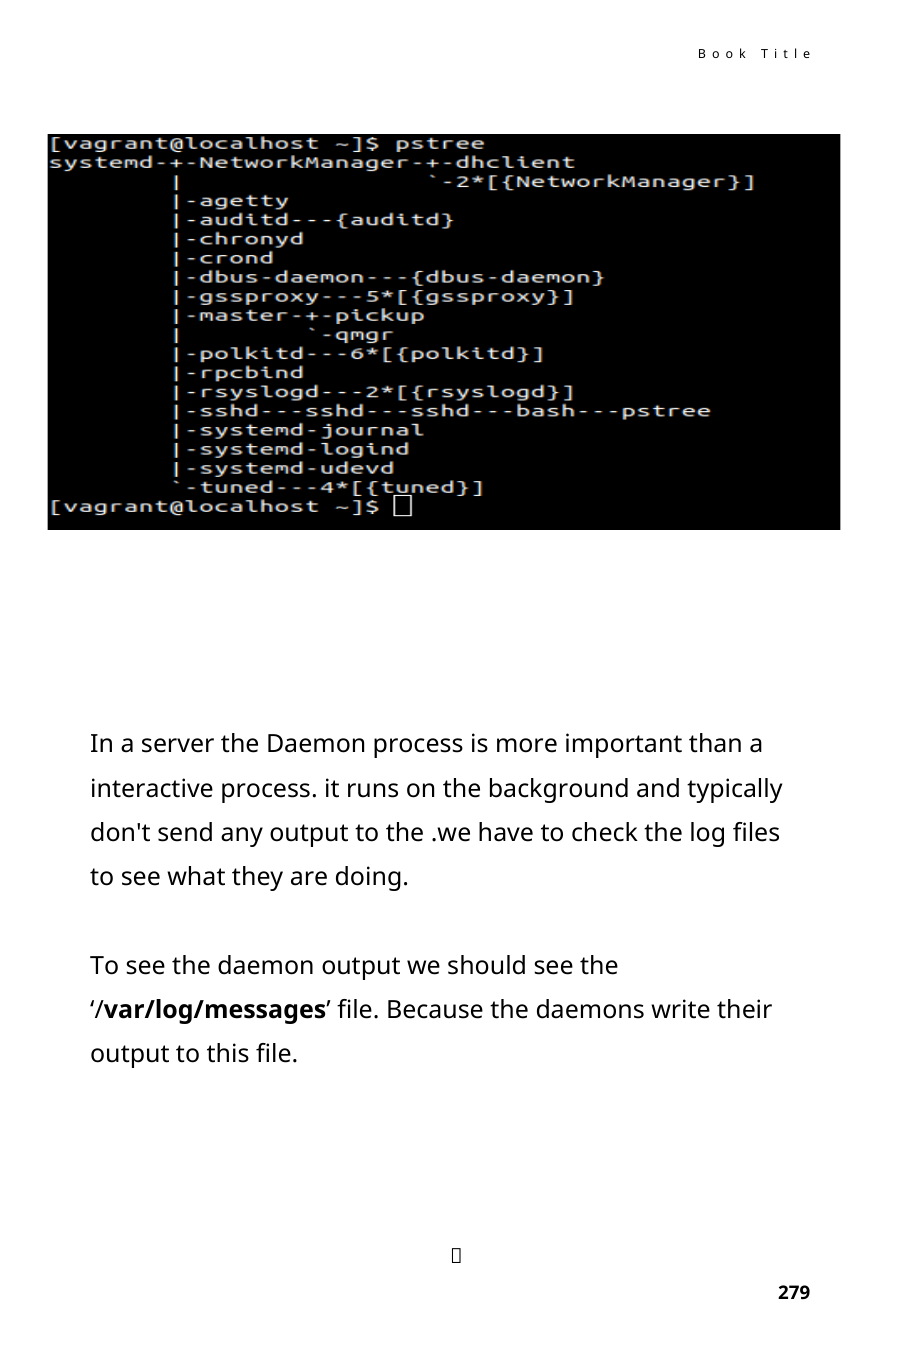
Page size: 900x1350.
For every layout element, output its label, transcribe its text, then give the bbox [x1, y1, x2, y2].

picture [47, 134, 841, 530]
text In a server the Daemon process is more important than a interactive process. it runs on the background and typically don't send any output to the .we have to check the log files to see what they are doing. [90, 726, 810, 893]
text To see the daemon output we should see the ‘/var/log/messages’ file. Because the daemons write their output to this file. [90, 947, 810, 1070]
